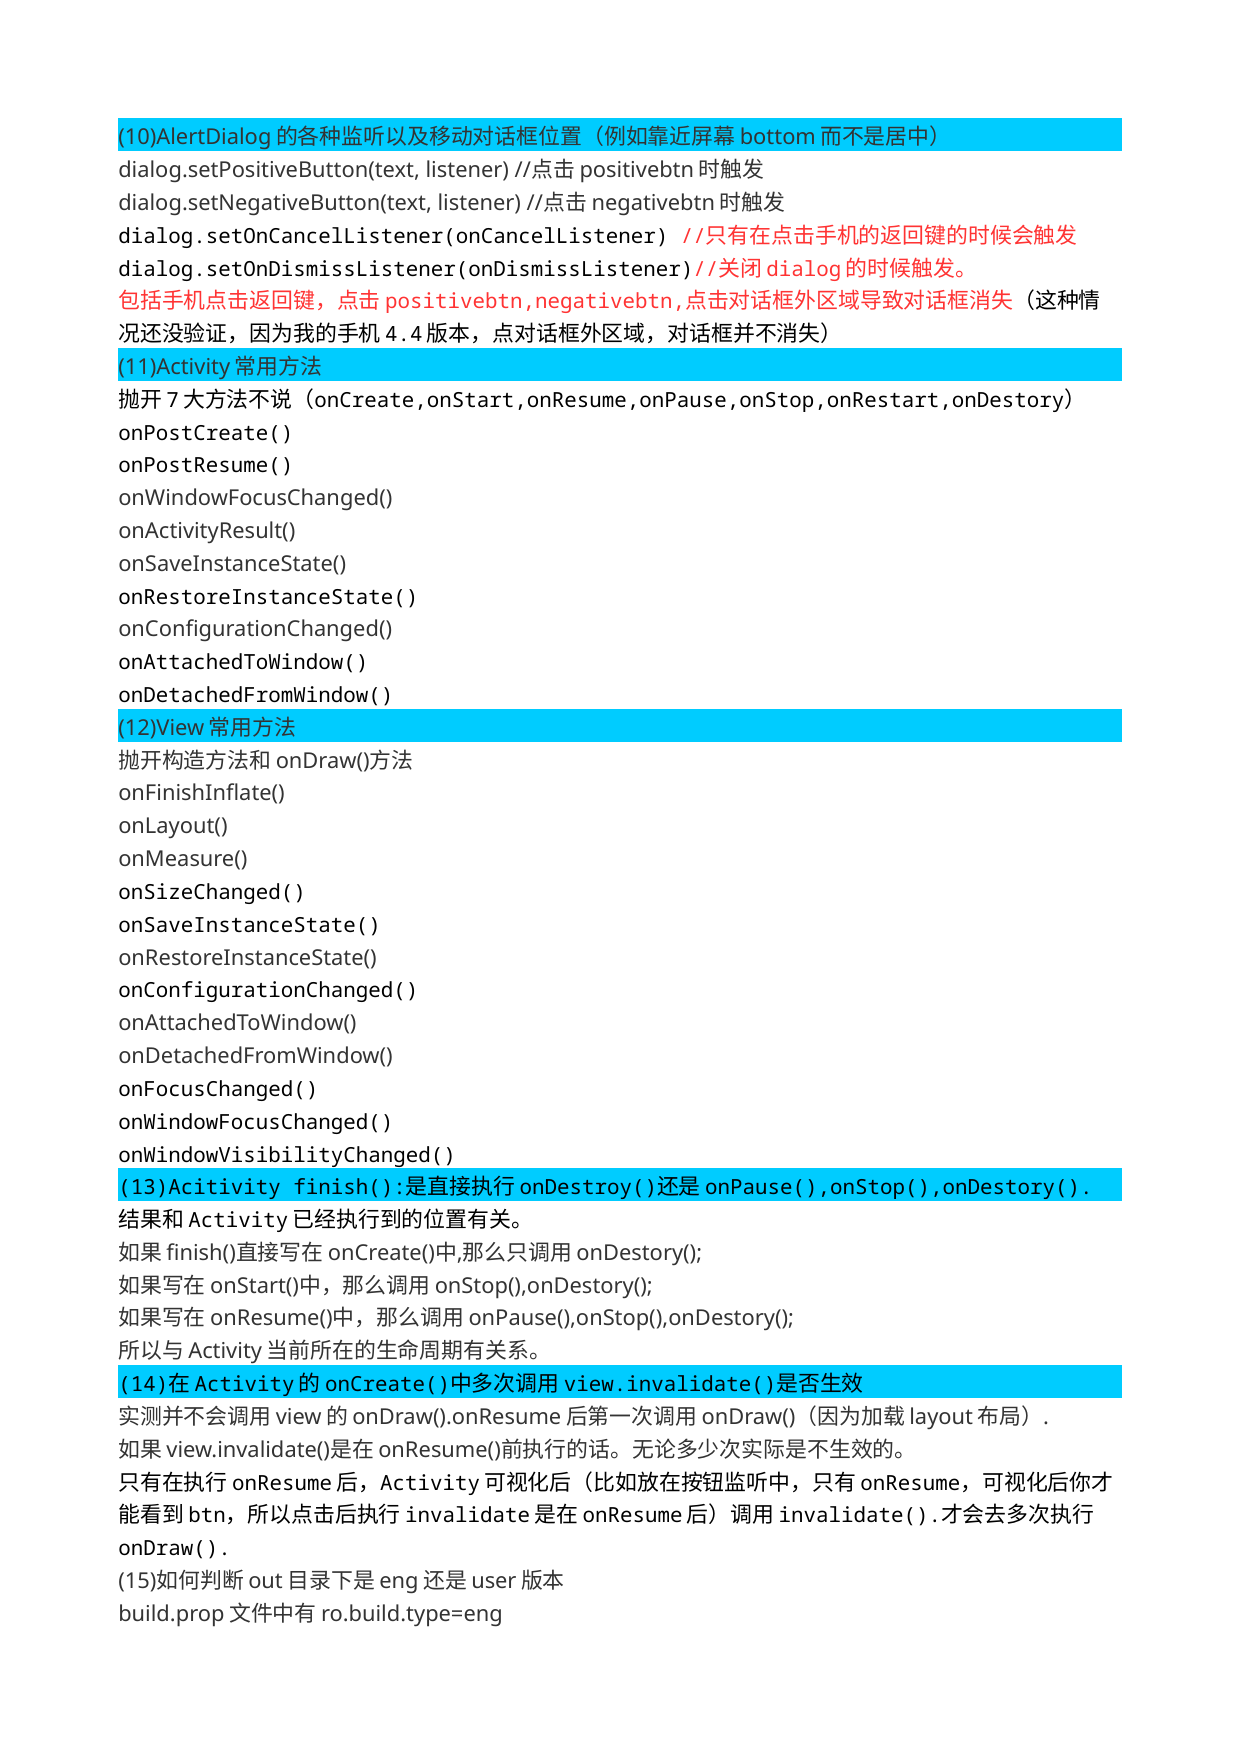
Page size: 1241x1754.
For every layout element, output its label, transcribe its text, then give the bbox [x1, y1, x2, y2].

text onSizeChanged() onSaveInstanceState() [118, 873, 1122, 938]
text onRestoreInstanceState() [118, 938, 1122, 971]
text onWindowVisibilityChanged() [118, 1135, 1122, 1168]
text dialog.setPositiveButton(text, listener) //点击positivebtn时触发 [118, 151, 1122, 184]
text 结果和Activity已经执行到的位置有关。 [118, 1201, 1122, 1234]
text onPostCreate() [118, 413, 1122, 446]
text onFocusChanged() [118, 1070, 1122, 1102]
text 包括手机点击返回键，点击positivebtn,negativebtn,点击对话框外区域导致对话框消失（这种情况还没验证，因为我的手机4.4版本，点对话框外区域，对话框并不消失） [118, 282, 1122, 348]
text build.prop文件中有ro.build.type=eng [118, 1595, 1122, 1627]
text 所以与Activity当前所在的生命周期有关系。 [118, 1332, 1122, 1365]
text onSaveInstanceState() [118, 545, 1122, 577]
text 如果写在onResume()中，那么调用onPause(),onStop(),onDestory(); [118, 1299, 1122, 1332]
text (10)AlertDialog的各种监听以及移动对话框位置（例如靠近屏幕bottom而不是居中） [118, 118, 1122, 151]
text (13)Acitivity finish():是直接执行onDestroy()还是onPause(),onStop(),onDestory(). [118, 1168, 1122, 1201]
text onRestoreInstanceState() [118, 577, 1122, 610]
text 如果finish()直接写在onCreate()中,那么只调用onDestory(); [118, 1234, 1122, 1267]
text onDetachedFromWindow() [118, 1037, 1122, 1070]
text onFinishInflate() [118, 774, 1122, 807]
text onAttachedToWindow() [118, 643, 1122, 676]
text onMeasure() [118, 840, 1122, 873]
text 如果写在onStart()中，那么调用onStop(),onDestory(); [118, 1267, 1122, 1299]
text onWindowFocusChanged() [118, 1102, 1122, 1135]
text onActivityResult() [118, 512, 1122, 545]
text dialog.setNegativeButton(text, listener) //点击negativebtn时触发 [118, 184, 1122, 217]
text onWindowFocusChanged() [118, 479, 1122, 512]
text 如果view.invalidate()是在onResume()前执行的话。无论多少次实际是不生效的。 [118, 1431, 1122, 1463]
text onDetachedFromWindow() [118, 676, 1122, 709]
text onPostResume() [118, 446, 1122, 479]
text dialog.setOnCancelListener(onCancelListener) //只有在点击手机的返回键的时候会触发 [118, 217, 1122, 249]
text (14)在Activity的onCreate()中多次调用view.invalidate()是否生效 [118, 1365, 1122, 1398]
text onAttachedToWindow() [118, 1004, 1122, 1037]
text 抛开构造方法和onDraw()方法 [118, 742, 1122, 774]
text dialog.setOnDismissListener(onDismissListener)//关闭dialog的时候触发。 [118, 249, 1122, 282]
text onLayout() [118, 807, 1122, 840]
text onConfigurationChanged() [118, 971, 1122, 1004]
text 只有在执行onResume后，Activity可视化后（比如放在按钮监听中，只有onResume，可视化后你才能看到btn，所以点击后执行invalidate是在onResume后）调用invalidate().才会去多次执行onDraw(). [118, 1463, 1122, 1562]
text 抛开7大方法不说（onCreate,onStart,onResume,onPause,onStop,onRestart,onDestory） [118, 381, 1122, 413]
text onConfigurationChanged() [118, 610, 1122, 643]
text 实测并不会调用view的onDraw().onResume后第一次调用onDraw()（因为加载layout布局）. [118, 1398, 1122, 1431]
text (12)View常用方法 [118, 709, 1122, 742]
text (11)Activity常用方法 [118, 348, 1122, 381]
text (15)如何判断out目录下是eng还是user版本 [118, 1562, 1122, 1595]
